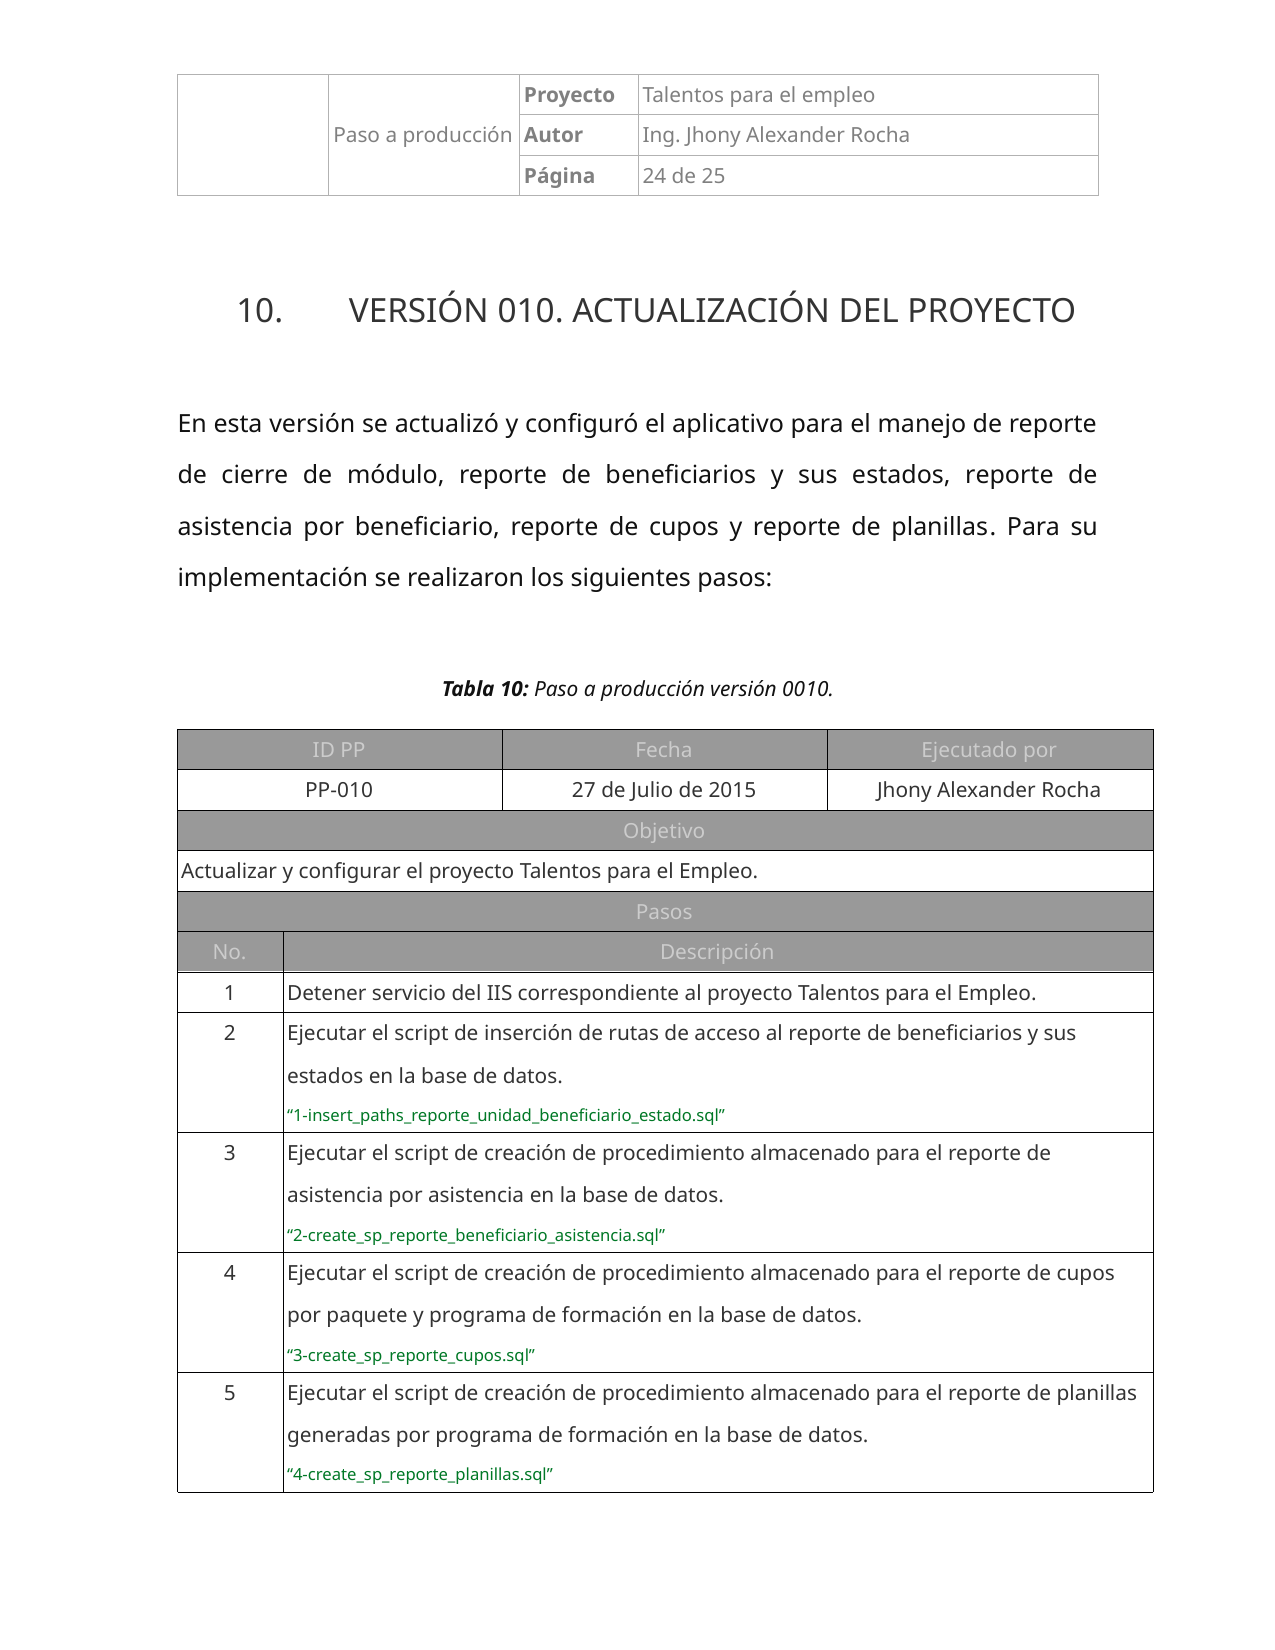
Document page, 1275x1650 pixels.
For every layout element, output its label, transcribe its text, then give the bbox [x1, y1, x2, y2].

table_cell Descripción [284, 932, 1153, 971]
table_cell Ejecutar el script de creación de procedimiento almacenado para el reporte de planillas generadas por programa de formación en la base de datos. “4-create_sp_reporte_planillas.sql” [284, 1373, 1153, 1491]
table_cell 3 [178, 1133, 283, 1252]
table_cell Jhony Alexander Rocha [828, 770, 1153, 810]
text Tabla 10: Paso a producción versión 0010. [177, 674, 1098, 702]
table_cell 4 [178, 1253, 283, 1372]
text En esta versión se actualizó y configuró el aplicativo para el manejo de reporte de cierre de módulo, reporte de beneficiarios y sus estados, reporte de asistencia por beneficiario, reporte de cupos y reporte de planillas. Para su implementación se realizaron los siguientes pasos: [177, 406, 1098, 593]
table_cell 2 [178, 1013, 283, 1132]
table_cell Ejecutar el script de creación de procedimiento almacenado para el reporte de asistencia por asistencia en la base de datos. “2-create_sp_reporte_beneficiario_asistencia.sql” [284, 1133, 1153, 1252]
table_header Fecha [503, 730, 827, 769]
table_cell Ejecutar el script de inserción de rutas de acceso al reporte de beneficiarios y sus estados en la base de datos. “1-insert_paths_reporte_unidad_beneficiario_estado.sql” [284, 1013, 1153, 1132]
table_cell 5 [178, 1373, 283, 1491]
table_cell Pasos [178, 892, 1153, 931]
table_cell No. [178, 932, 283, 971]
table_cell PP-010 [178, 770, 502, 810]
table_header ID PP [178, 730, 502, 769]
table_cell 27 de Julio de 2015 [503, 770, 827, 810]
table_cell Objetivo [178, 811, 1153, 850]
table_cell Actualizar y configurar el proyecto Talentos para el Empleo. [178, 851, 1153, 891]
table_cell 1 [178, 973, 283, 1012]
subtitle Versión 010. Actualización del Proyecto [215, 287, 1098, 332]
table_cell Ejecutar el script de creación de procedimiento almacenado para el reporte de cupos por paquete y programa de formación en la base de datos. “3-create_sp_reporte_cupos.sql” [284, 1253, 1153, 1372]
table_header Ejecutado por [828, 730, 1153, 769]
table_cell Detener servicio del IIS correspondiente al proyecto Talentos para el Empleo. [284, 973, 1153, 1012]
